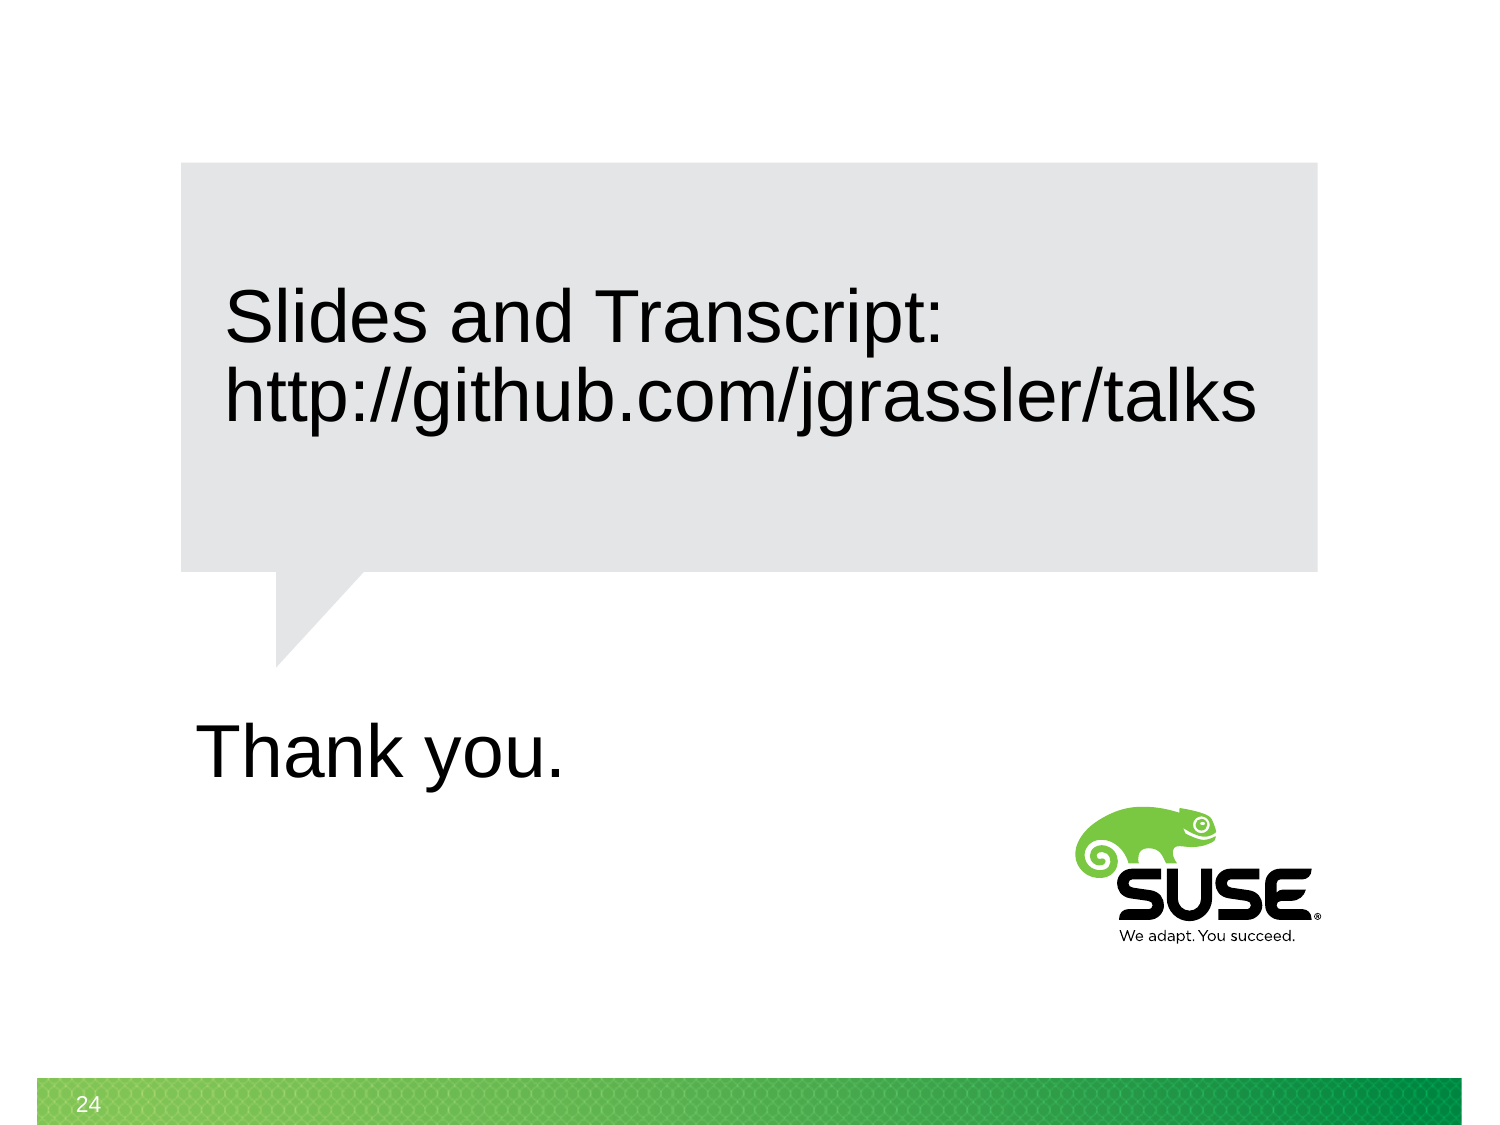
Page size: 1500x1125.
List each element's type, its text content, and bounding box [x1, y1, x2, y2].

text_box Slides and Transcript: http://github.com/jgrassler/talks [210, 273, 1285, 445]
picture [37, 1078, 1462, 1125]
